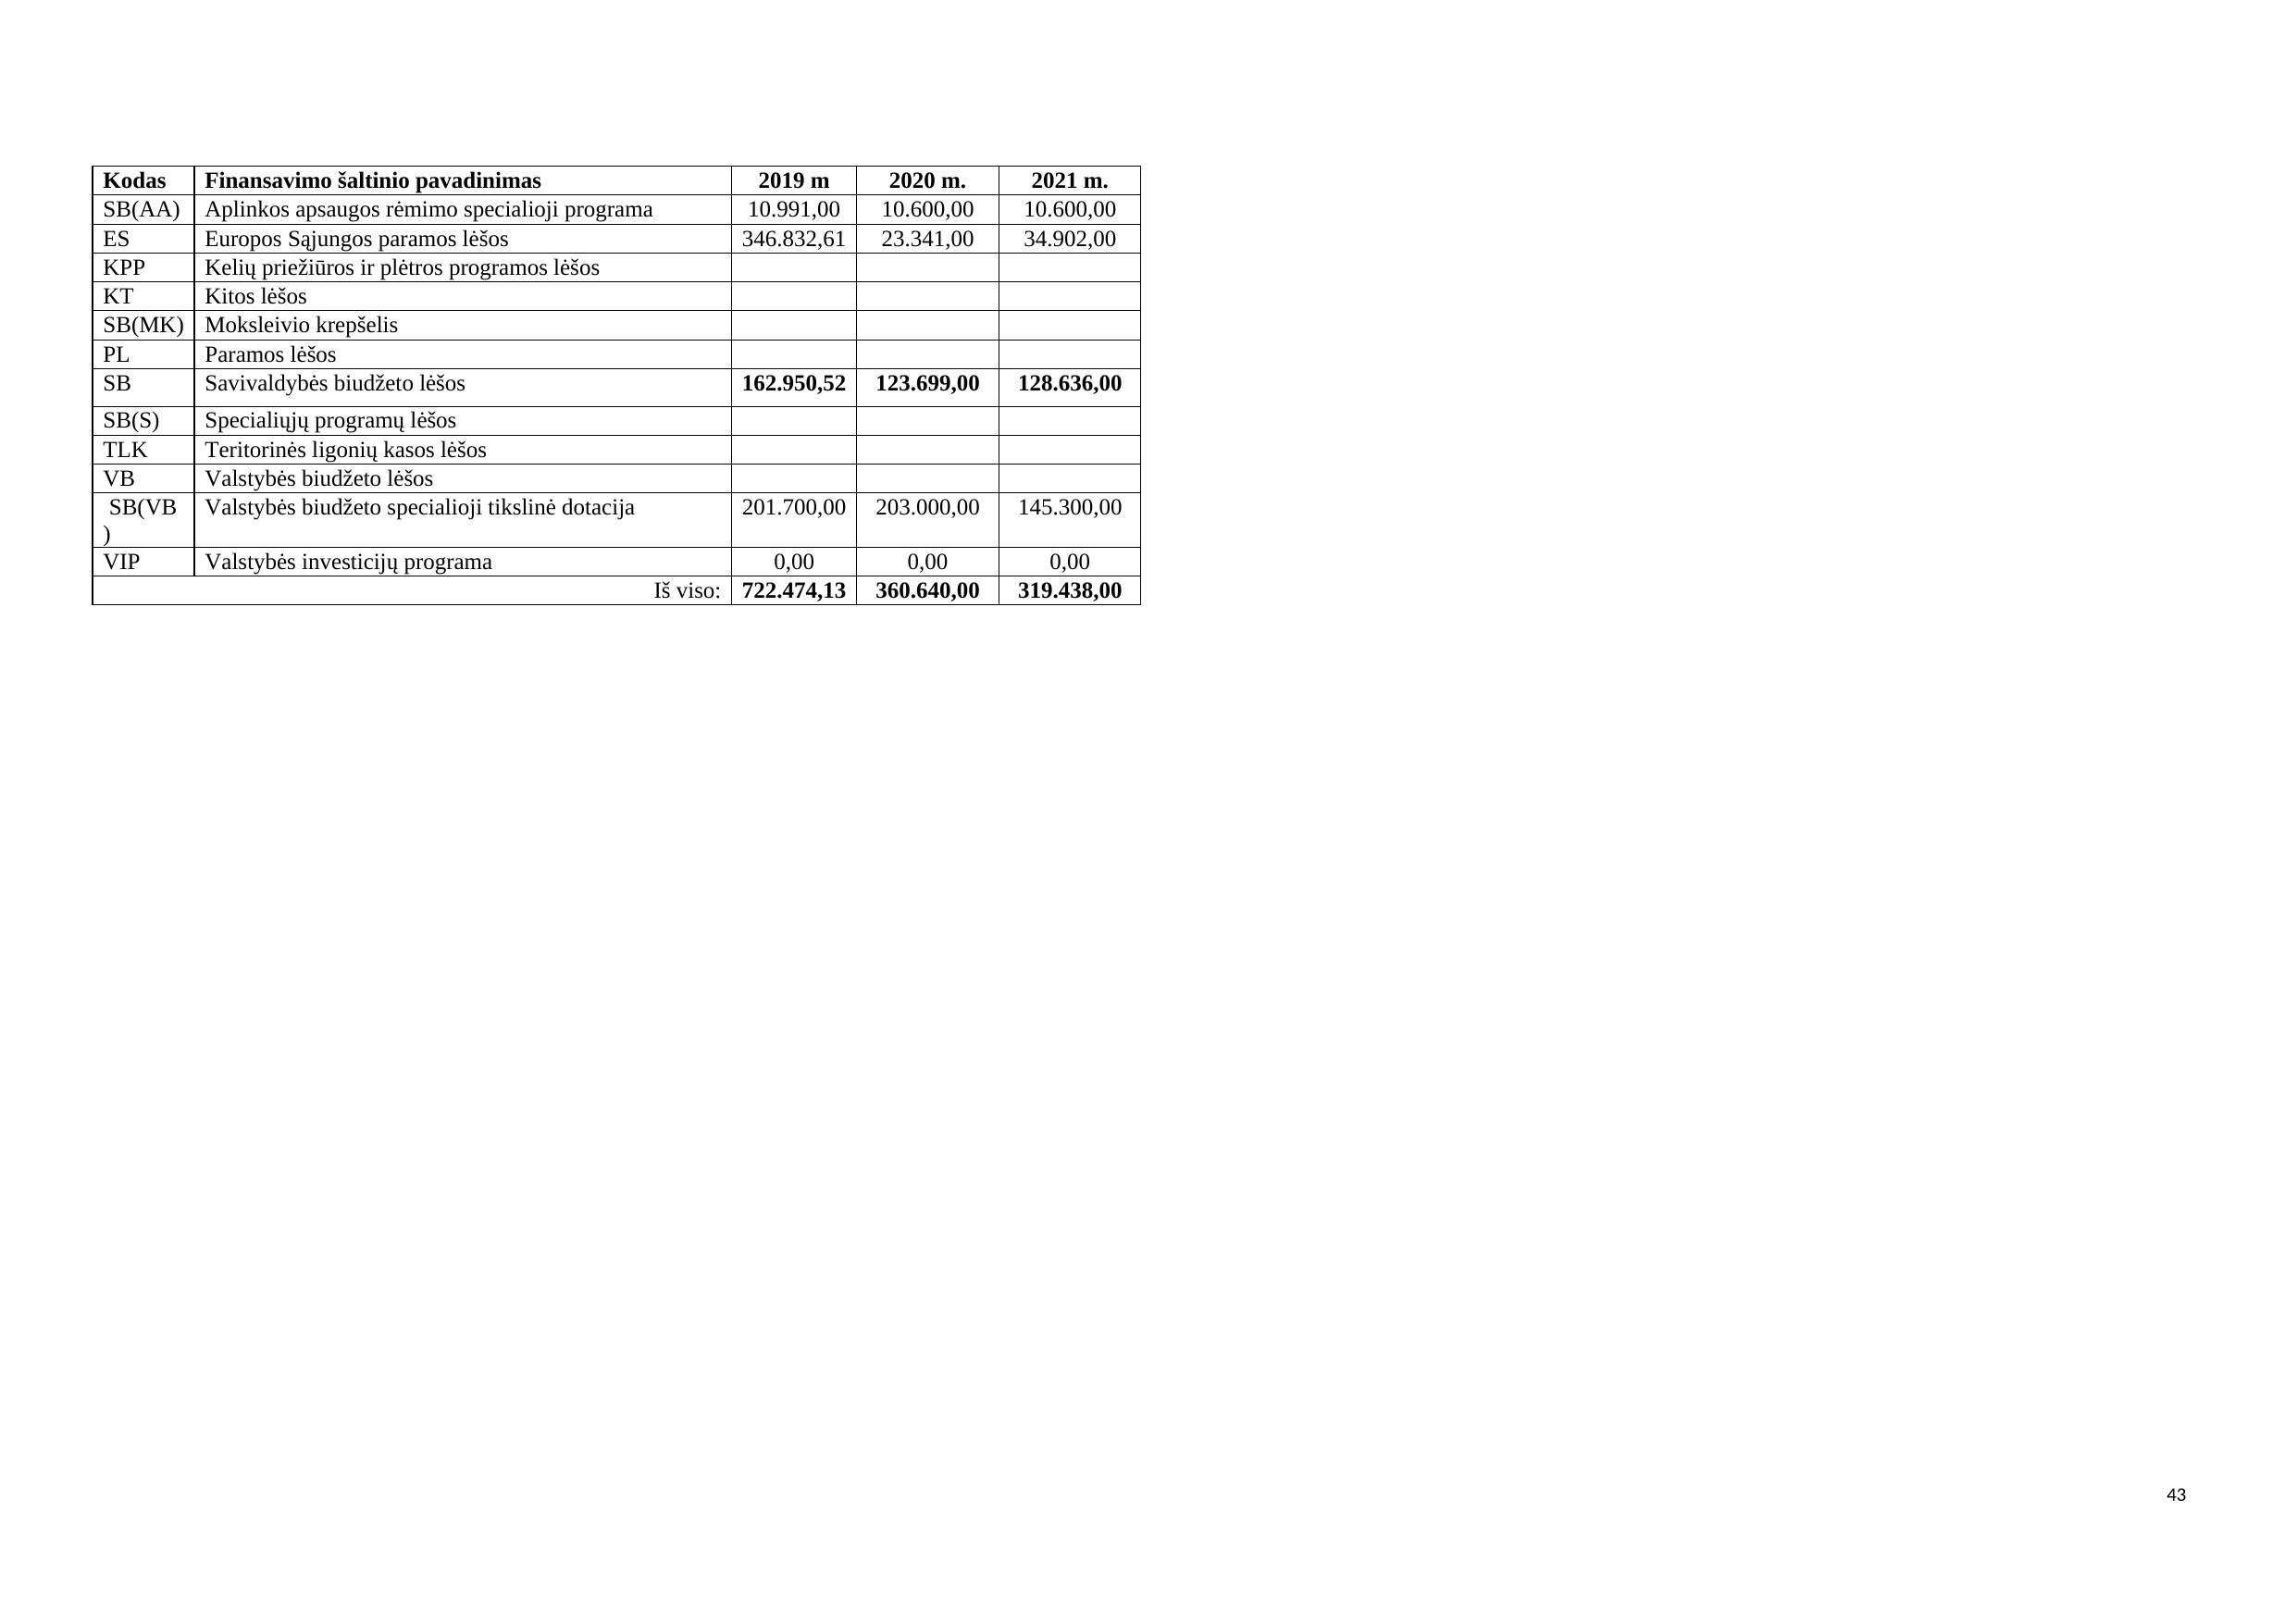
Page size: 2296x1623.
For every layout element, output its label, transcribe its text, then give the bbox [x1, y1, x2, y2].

table_cell [732, 341, 856, 368]
table_cell [732, 436, 856, 464]
table_cell [857, 341, 999, 368]
table_cell 0,00 [732, 548, 856, 576]
table_cell 34.902,00 [999, 225, 1140, 253]
table_cell SB(AA) [93, 195, 193, 224]
table_cell 0,00 [857, 548, 999, 576]
table_cell [857, 436, 999, 464]
table_cell [857, 282, 999, 310]
table_cell [857, 465, 999, 492]
table_cell Aplinkos apsaugos rėmimo specialioji programa [195, 195, 731, 224]
table_cell 319.438,00 [999, 576, 1140, 604]
table_cell Specialiųjų programų lėšos [195, 407, 731, 435]
table_cell [732, 465, 856, 492]
table_cell [857, 407, 999, 435]
table_cell Valstybės biudžeto lėšos [195, 465, 731, 492]
table_cell VIP [93, 548, 193, 576]
table_cell VB [93, 465, 193, 492]
table_cell [999, 407, 1140, 435]
table_cell Moksleivio krepšelis [195, 311, 731, 340]
table_cell 10.600,00 [857, 195, 999, 224]
table_cell 203.000,00 [857, 493, 999, 547]
table_cell 10.991,00 [732, 195, 856, 224]
table_cell KPP [93, 254, 193, 281]
table_cell 145.300,00 [999, 493, 1140, 547]
table_cell 123.699,00 [857, 369, 999, 405]
table_cell Europos Sąjungos paramos lėšos [195, 225, 731, 253]
table_header 2019 m [732, 167, 856, 194]
table_cell SB [93, 369, 193, 405]
table_cell [732, 282, 856, 310]
table_cell [999, 436, 1140, 464]
table_cell Valstybės investicijų programa [195, 548, 731, 576]
table_cell TLK [93, 436, 193, 464]
table_cell 162.950,52 [732, 369, 856, 405]
table_cell Valstybės biudžeto specialioji tikslinė dotacija [195, 493, 731, 547]
table_cell 128.636,00 [999, 369, 1140, 405]
table_cell [857, 254, 999, 281]
table_cell 722.474,13 [732, 576, 856, 604]
table_cell 201.700,00 [732, 493, 856, 547]
table_cell [999, 311, 1140, 340]
table_header Finansavimo šaltinio pavadinimas [195, 167, 731, 194]
table_header Kodas [93, 167, 193, 194]
table_cell 360.640,00 [857, 576, 999, 604]
table_cell [999, 341, 1140, 368]
table_cell Teritorinės ligonių kasos lėšos [195, 436, 731, 464]
table_cell ES [93, 225, 193, 253]
table_header 2021 m. [999, 167, 1140, 194]
table_cell 346.832,61 [732, 225, 856, 253]
table_cell 23.341,00 [857, 225, 999, 253]
table_cell KT [93, 282, 193, 310]
table_cell [732, 407, 856, 435]
table_cell 10.600,00 [999, 195, 1140, 224]
table_cell [732, 311, 856, 340]
table_cell SB(VB) [93, 493, 193, 547]
table_cell [732, 254, 856, 281]
table_cell Paramos lėšos [195, 341, 731, 368]
table_cell Savivaldybės biudžeto lėšos [195, 369, 731, 405]
table_cell [857, 311, 999, 340]
table_cell [999, 254, 1140, 281]
table_cell 0,00 [999, 548, 1140, 576]
table_cell SB(S) [93, 407, 193, 435]
table_cell PL [93, 341, 193, 368]
table_cell SB(MK) [93, 311, 193, 340]
table_header 2020 m. [857, 167, 999, 194]
table_cell Kitos lėšos [195, 282, 731, 310]
table_cell Iš viso: [93, 576, 731, 604]
table_cell [999, 465, 1140, 492]
table_cell [999, 282, 1140, 310]
table_cell Kelių priežiūros ir plėtros programos lėšos [195, 254, 731, 281]
